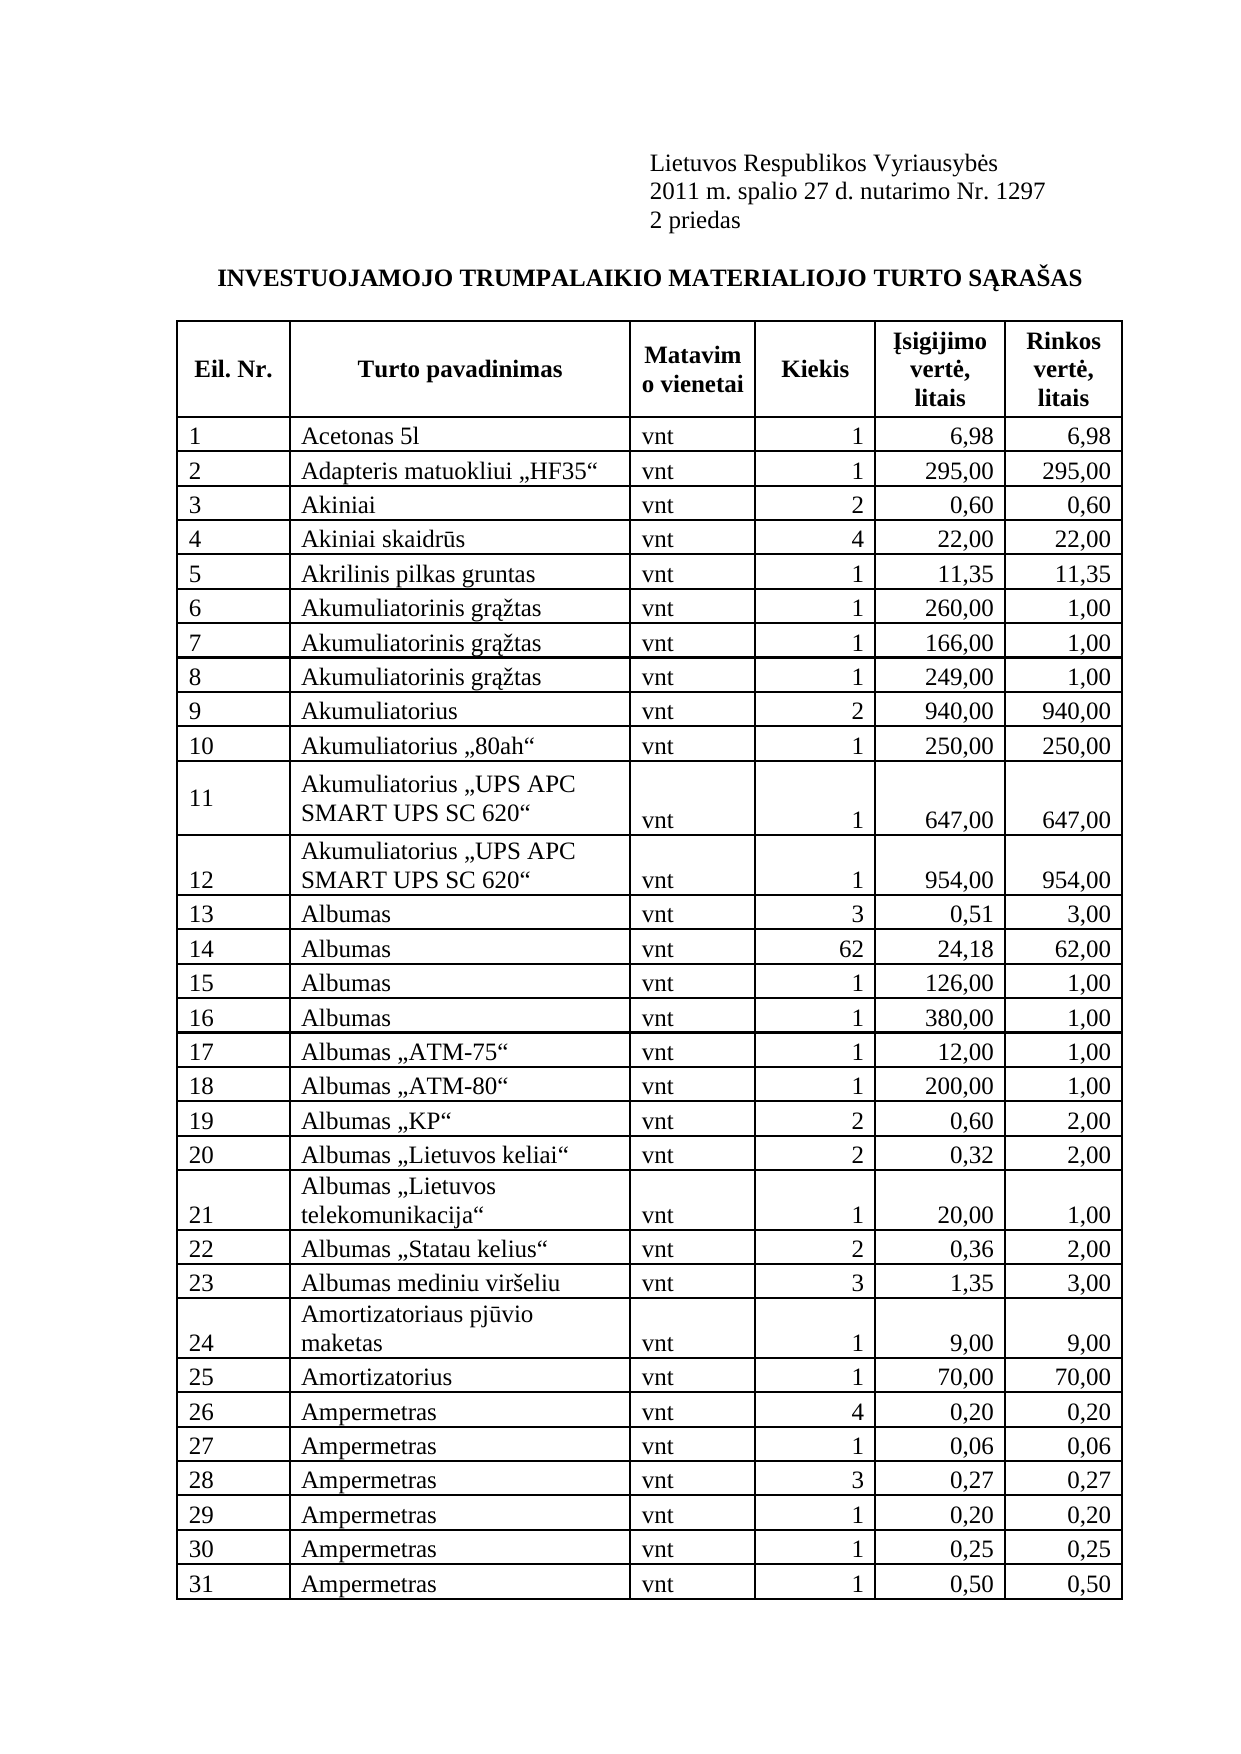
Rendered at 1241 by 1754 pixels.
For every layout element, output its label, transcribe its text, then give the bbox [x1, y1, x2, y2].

table_cell 0,20 [1006, 1496, 1121, 1529]
text 2011 m. spalio 27 d. nutarimo Nr. 1297 [649, 176, 1122, 205]
table_cell Ampermetras [291, 1565, 629, 1597]
table_cell vnt [631, 1531, 754, 1563]
table_cell 6 [178, 590, 289, 622]
table_cell Albumas mediniu viršeliu [291, 1265, 629, 1297]
table_cell 11 [178, 762, 289, 834]
table_cell 2 [756, 1231, 874, 1263]
table_cell 31 [178, 1565, 289, 1597]
table_cell 1 [756, 1034, 874, 1066]
table_cell vnt [631, 1171, 754, 1228]
table_cell 1 [756, 1359, 874, 1391]
table_cell 647,00 [1006, 762, 1121, 834]
table_cell 647,00 [876, 762, 1004, 834]
table_cell vnt [631, 521, 754, 553]
table_cell 16 [178, 999, 289, 1031]
table_cell vnt [631, 487, 754, 519]
table_cell 70,00 [1006, 1359, 1121, 1391]
table_cell 4 [756, 521, 874, 553]
table_cell 249,00 [876, 659, 1004, 691]
table_cell 940,00 [876, 693, 1004, 725]
table_cell vnt [631, 590, 754, 622]
table_cell vnt [631, 418, 754, 450]
table_cell 0,27 [1006, 1462, 1121, 1494]
table_cell 22 [178, 1231, 289, 1263]
table_cell 1 [756, 1428, 874, 1460]
text INVESTUOJAMOJO TRUMPALAIKIO MATERIALIOJO TURTO SĄRAŠAS [177, 263, 1122, 291]
table_cell vnt [631, 1137, 754, 1169]
table_cell 940,00 [1006, 693, 1121, 725]
table_header Matavimo vienetai [631, 322, 754, 416]
table_cell Albumas [291, 930, 629, 963]
table_cell vnt [631, 1359, 754, 1391]
table_cell 1,00 [1006, 659, 1121, 691]
text Lietuvos Respublikos Vyriausybės [649, 148, 1122, 176]
table_cell 0,20 [1006, 1393, 1121, 1426]
table_cell Akiniai skaidrūs [291, 521, 629, 553]
table_cell 12 [178, 836, 289, 894]
table_cell 18 [178, 1068, 289, 1100]
table_cell 15 [178, 965, 289, 997]
table_cell 260,00 [876, 590, 1004, 622]
table_cell vnt [631, 727, 754, 759]
table_cell 0,27 [876, 1462, 1004, 1494]
table_cell 2 [756, 487, 874, 519]
table_cell vnt [631, 555, 754, 588]
table_header Įsigijimo vertė, litais [876, 322, 1004, 416]
table_cell vnt [631, 999, 754, 1031]
table_cell 1 [756, 1068, 874, 1100]
table_cell vnt [631, 624, 754, 656]
table_cell Akumuliatorinis grąžtas [291, 624, 629, 656]
table_cell 0,60 [1006, 487, 1121, 519]
table_header Rinkos vertė, litais [1006, 322, 1121, 416]
table_cell 0,06 [1006, 1428, 1121, 1460]
table_cell 2 [178, 452, 289, 484]
table_cell 23 [178, 1265, 289, 1297]
table_cell 62,00 [1006, 930, 1121, 963]
table_cell Albumas [291, 999, 629, 1031]
table_cell 0,36 [876, 1231, 1004, 1263]
table_cell vnt [631, 1231, 754, 1263]
table_cell 3,00 [1006, 896, 1121, 928]
table_cell 1,00 [1006, 1068, 1121, 1100]
table_cell 126,00 [876, 965, 1004, 997]
table_cell vnt [631, 1393, 754, 1426]
text 2 priedas [649, 205, 1122, 234]
table_cell Ampermetras [291, 1393, 629, 1426]
table_cell Albumas [291, 965, 629, 997]
table_cell 3 [756, 896, 874, 928]
table_cell 1 [756, 727, 874, 759]
table_cell 954,00 [1006, 836, 1121, 894]
table_cell Akumuliatorinis grąžtas [291, 659, 629, 691]
table_cell 4 [756, 1393, 874, 1426]
table_cell 1 [756, 1171, 874, 1228]
table_cell vnt [631, 836, 754, 894]
table_cell 0,06 [876, 1428, 1004, 1460]
table_cell Akumuliatorius [291, 693, 629, 725]
table_cell 2 [756, 1137, 874, 1169]
table_cell 1,00 [1006, 1034, 1121, 1066]
table_cell Akumuliatorius „UPS APC SMART UPS SC 620“ [291, 836, 629, 894]
table_cell Albumas „Lietuvos telekomunikacija“ [291, 1171, 629, 1228]
table_cell 1 [756, 1299, 874, 1357]
table_cell 70,00 [876, 1359, 1004, 1391]
table_cell 19 [178, 1102, 289, 1134]
table_cell 11,35 [1006, 555, 1121, 588]
table_cell Adapteris matuokliui „HF35“ [291, 452, 629, 484]
table_cell 0,25 [1006, 1531, 1121, 1563]
table_cell 1 [756, 1565, 874, 1597]
table_cell 5 [178, 555, 289, 588]
table_cell 26 [178, 1393, 289, 1426]
table_cell 1,00 [1006, 590, 1121, 622]
table_cell 3,00 [1006, 1265, 1121, 1297]
table_cell vnt [631, 1068, 754, 1100]
table_cell 9,00 [876, 1299, 1004, 1357]
table_cell 12,00 [876, 1034, 1004, 1066]
table_cell 295,00 [876, 452, 1004, 484]
table_cell 0,20 [876, 1496, 1004, 1529]
table_cell vnt [631, 452, 754, 484]
table_cell 9,00 [1006, 1299, 1121, 1357]
table_cell 28 [178, 1462, 289, 1494]
table_cell vnt [631, 1265, 754, 1297]
table_cell 1 [756, 999, 874, 1031]
table_header Kiekis [756, 322, 874, 416]
table_cell 22,00 [876, 521, 1004, 553]
table_cell 20,00 [876, 1171, 1004, 1228]
table_cell 380,00 [876, 999, 1004, 1031]
table_cell vnt [631, 1299, 754, 1357]
table_cell Ampermetras [291, 1428, 629, 1460]
table_cell 13 [178, 896, 289, 928]
table_cell Akrilinis pilkas gruntas [291, 555, 629, 588]
table_cell 1 [178, 418, 289, 450]
table_cell 1 [756, 590, 874, 622]
table_cell 0,25 [876, 1531, 1004, 1563]
table_cell Albumas „ATM-75“ [291, 1034, 629, 1066]
table_cell 250,00 [1006, 727, 1121, 759]
table_cell 6,98 [876, 418, 1004, 450]
table_cell 1 [756, 836, 874, 894]
table_cell 7 [178, 624, 289, 656]
table_cell 0,60 [876, 487, 1004, 519]
table_cell vnt [631, 659, 754, 691]
table_cell 20 [178, 1137, 289, 1169]
table_cell 1 [756, 452, 874, 484]
table_cell vnt [631, 1034, 754, 1066]
table_cell 0,50 [1006, 1565, 1121, 1597]
table_cell 29 [178, 1496, 289, 1529]
table_cell 0,50 [876, 1565, 1004, 1597]
table_cell 1,00 [1006, 624, 1121, 656]
table_cell vnt [631, 1462, 754, 1494]
table_cell 0,32 [876, 1137, 1004, 1169]
table_cell vnt [631, 965, 754, 997]
table_cell Albumas [291, 896, 629, 928]
table_cell 2,00 [1006, 1231, 1121, 1263]
table_cell 1 [756, 1496, 874, 1529]
table_cell 22,00 [1006, 521, 1121, 553]
table_cell vnt [631, 1428, 754, 1460]
table_cell 21 [178, 1171, 289, 1228]
table_cell Amortizatorius [291, 1359, 629, 1391]
table_cell 295,00 [1006, 452, 1121, 484]
table_cell 2 [756, 693, 874, 725]
table_cell 1,00 [1006, 1171, 1121, 1228]
table_cell vnt [631, 1565, 754, 1597]
table_cell Albumas „Statau kelius“ [291, 1231, 629, 1263]
table_cell vnt [631, 762, 754, 834]
table_cell vnt [631, 1496, 754, 1529]
table_cell Acetonas 5l [291, 418, 629, 450]
table_cell Ampermetras [291, 1531, 629, 1563]
table_cell 0,51 [876, 896, 1004, 928]
table_cell vnt [631, 693, 754, 725]
table_cell Akiniai [291, 487, 629, 519]
table_cell Albumas „ATM-80“ [291, 1068, 629, 1100]
table_cell 24 [178, 1299, 289, 1357]
table_cell 3 [178, 487, 289, 519]
table_cell 8 [178, 659, 289, 691]
table_cell Akumuliatorius „80ah“ [291, 727, 629, 759]
table_cell 17 [178, 1034, 289, 1066]
table_cell Albumas „KP“ [291, 1102, 629, 1134]
table_cell 27 [178, 1428, 289, 1460]
table_cell vnt [631, 896, 754, 928]
table_cell 954,00 [876, 836, 1004, 894]
table_cell 250,00 [876, 727, 1004, 759]
table_cell Amortizatoriaus pjūvio maketas [291, 1299, 629, 1357]
table_cell Albumas „Lietuvos keliai“ [291, 1137, 629, 1169]
table_cell 1 [756, 1531, 874, 1563]
table_cell 9 [178, 693, 289, 725]
table_cell 11,35 [876, 555, 1004, 588]
table_cell 2,00 [1006, 1102, 1121, 1134]
table_cell 3 [756, 1265, 874, 1297]
table_cell 166,00 [876, 624, 1004, 656]
table_cell 1 [756, 555, 874, 588]
table_cell 2 [756, 1102, 874, 1134]
table_cell 62 [756, 930, 874, 963]
table_cell vnt [631, 930, 754, 963]
table_cell 24,18 [876, 930, 1004, 963]
table_cell Ampermetras [291, 1462, 629, 1494]
table_header Eil. Nr. [178, 322, 289, 416]
table_cell 1 [756, 965, 874, 997]
table_cell 25 [178, 1359, 289, 1391]
table_cell 2,00 [1006, 1137, 1121, 1169]
table_cell 1,00 [1006, 965, 1121, 997]
table_cell 14 [178, 930, 289, 963]
table_cell 3 [756, 1462, 874, 1494]
table_cell 1 [756, 762, 874, 834]
table_cell 1,35 [876, 1265, 1004, 1297]
table_cell 0,60 [876, 1102, 1004, 1134]
table_cell 4 [178, 521, 289, 553]
table_cell 1 [756, 659, 874, 691]
table_cell 1 [756, 624, 874, 656]
table_cell 1,00 [1006, 999, 1121, 1031]
table_cell 1 [756, 418, 874, 450]
table_cell 200,00 [876, 1068, 1004, 1100]
table_cell Ampermetras [291, 1496, 629, 1529]
table_cell 30 [178, 1531, 289, 1563]
table_cell 6,98 [1006, 418, 1121, 450]
table_header Turto pavadinimas [291, 322, 629, 416]
table_cell Akumuliatorius „UPS APC SMART UPS SC 620“ [291, 762, 629, 834]
table_cell 0,20 [876, 1393, 1004, 1426]
table_cell vnt [631, 1102, 754, 1134]
table_cell Akumuliatorinis grąžtas [291, 590, 629, 622]
table_cell 10 [178, 727, 289, 759]
